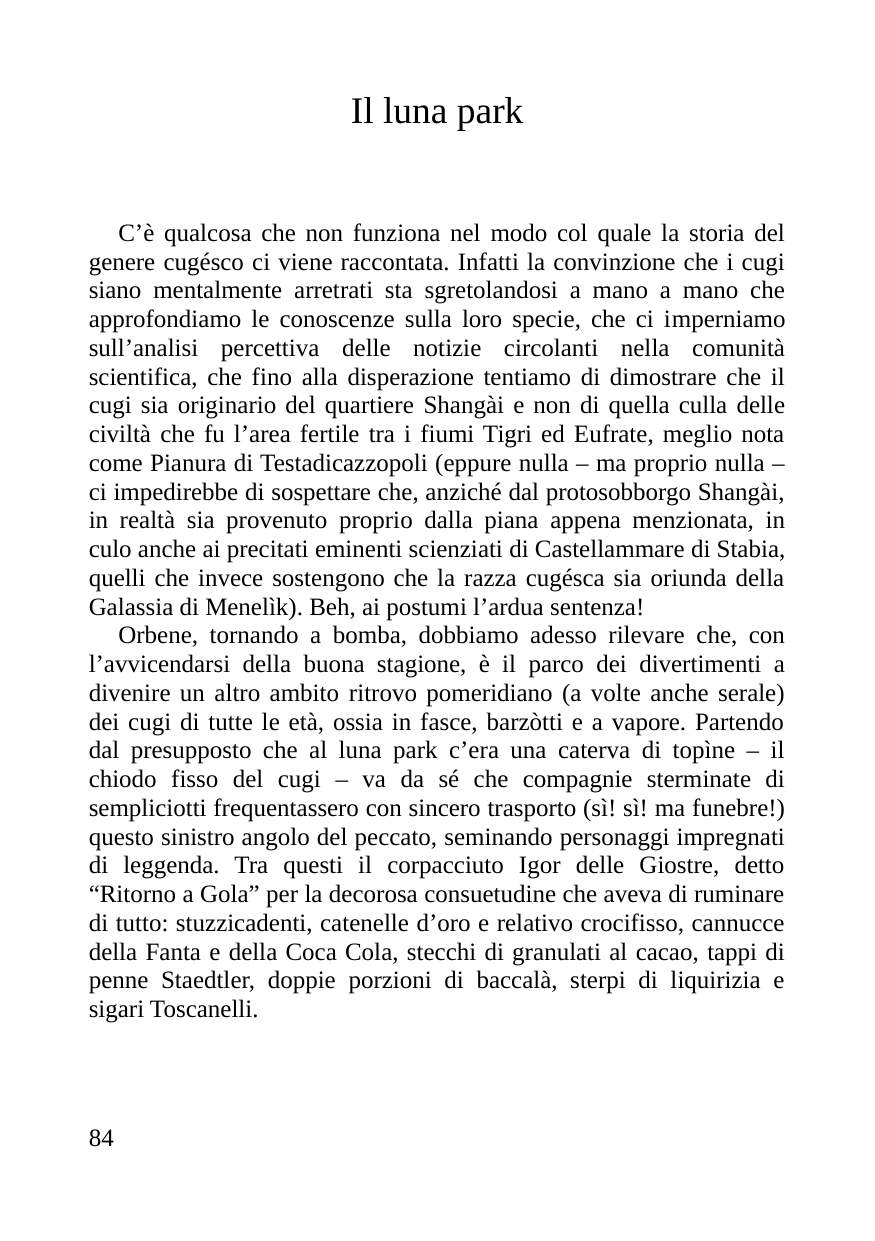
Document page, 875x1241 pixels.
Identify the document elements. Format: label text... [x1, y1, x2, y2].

text Orbene, tornando a bomba, dobbiamo adesso rilevare che, con l’avvicendarsi della buona stagione, è il parco dei divertimenti a divenire un altro ambito ritrovo pomeridiano (a volte anche serale) dei cugi di tutte le età, ossia in fasce, barzòtti e a vapore. Partendo dal presupposto che al luna park c’era una caterva di topìne – il chiodo fisso del cugi – va da sé che compagnie sterminate di sempliciotti frequentassero con sincero trasporto (sì! sì! ma funebre!) questo sinistro angolo del peccato, seminando personaggi impregnati di leggenda. Tra questi il corpacciuto Igor delle Giostre, detto “Ritorno a Gola” per la decorosa consuetudine che aveva di ruminare di tutto: stuzzicadenti, catenelle d’oro e relativo crocifisso, cannucce della Fanta e della Coca Cola, stecchi di granulati al cacao, tappi di penne Staedtler, doppie porzioni di baccalà, sterpi di liquirizia e sigari Toscanelli. [88, 620, 786, 1023]
text C’è qualcosa che non funziona nel modo col quale la storia del genere cugésco ci viene raccontata. Infatti la convinzione che i cugi siano mentalmente arretrati sta sgretolandosi a mano a mano che approfondiamo le conoscenze sulla loro specie, che ci imperniamo sull’analisi percettiva delle notizie circolanti nella comunità scientifica, che fino alla disperazione tentiamo di dimostrare che il cugi sia originario del quartiere Shangài e non di quella culla delle civiltà che fu l’area fertile tra i fiumi Tigri ed Eufrate, meglio nota come Pianura di Testadicazzopoli (eppure nulla – ma proprio nulla – ci impedirebbe di sospettare che, anziché dal protosobborgo Shangài, in realtà sia provenuto proprio dalla piana appena menzionata, in culo anche ai precitati eminenti scienziati di Castellammare di Stabia, quelli che invece sostengono che la razza cugésca sia oriunda della Galassia di Menelìk). Beh, ai postumi l’ardua sentenza! [88, 218, 786, 620]
subtitle Il luna park [88, 88, 786, 132]
